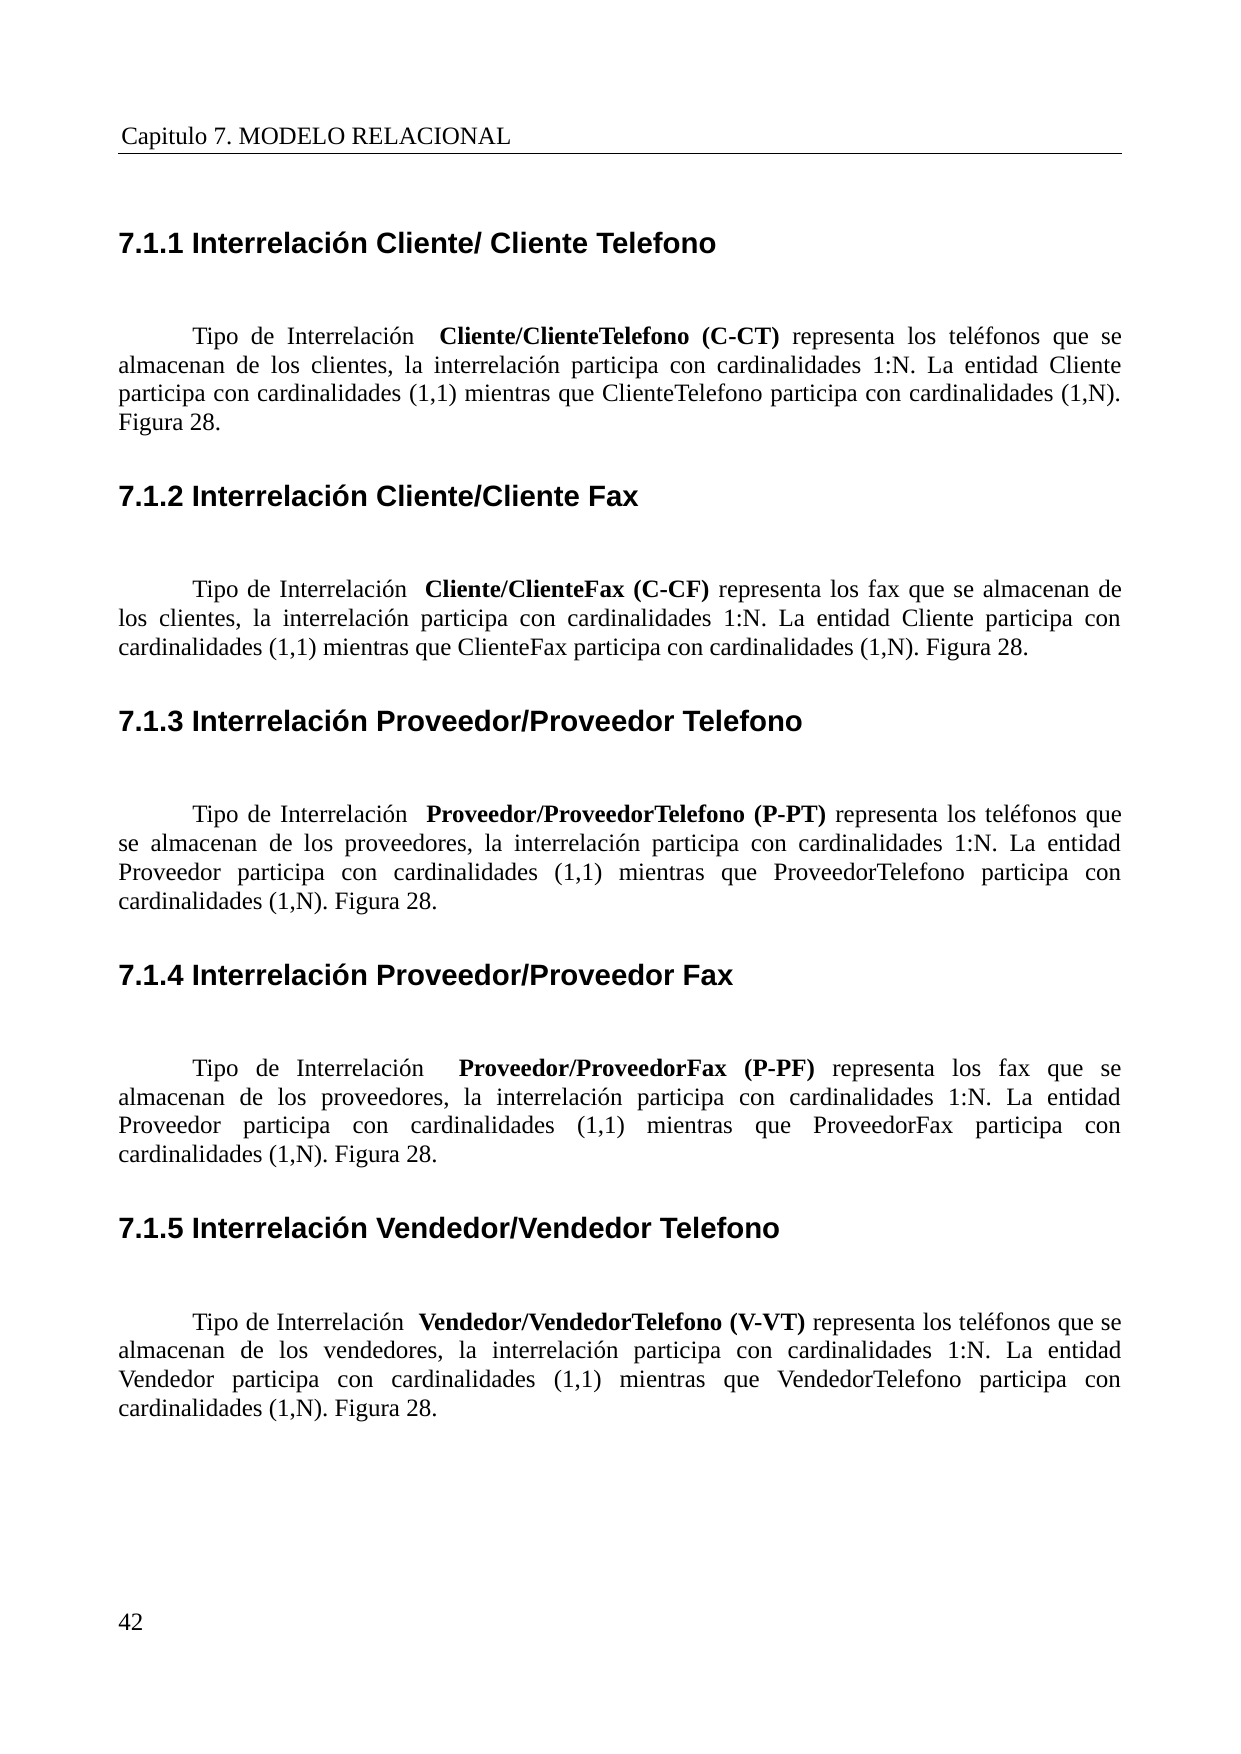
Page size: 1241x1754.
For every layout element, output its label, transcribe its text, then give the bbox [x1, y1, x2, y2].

subtitle 7.1.3 Interrelación Proveedor/Proveedor Telefono [118, 704, 1122, 738]
text Tipo de Interrelación Proveedor/ProveedorFax (P-PF) representa los fax que se almacenan de los proveedores, la interrelación participa con cardinalidades 1:N. La entidad Proveedor participa con cardinalidades (1,1) mientras que ProveedorFax participa con cardinalidades (1,N). Figura 28. [118, 1053, 1122, 1168]
text Tipo de Interrelación Vendedor/VendedorTelefono (V-VT) representa los teléfonos que se almacenan de los vendedores, la interrelación participa con cardinalidades 1:N. La entidad Vendedor participa con cardinalidades (1,1) mientras que VendedorTelefono participa con cardinalidades (1,N). Figura 28. [118, 1307, 1122, 1422]
text Tipo de Interrelación Proveedor/ProveedorTelefono (P-PT) representa los teléfonos que se almacenan de los proveedores, la interrelación participa con cardinalidades 1:N. La entidad Proveedor participa con cardinalidades (1,1) mientras que ProveedorTelefono participa con cardinalidades (1,N). Figura 28. [118, 799, 1122, 914]
subtitle 7.1.5 Interrelación Vendedor/Vendedor Telefono [118, 1211, 1122, 1245]
subtitle 7.1.4 Interrelación Proveedor/Proveedor Fax [118, 958, 1122, 992]
text Tipo de Interrelación Cliente/ClienteFax (C-CF) representa los fax que se almacenan de los clientes, la interrelación participa con cardinalidades 1:N. La entidad Cliente participa con cardinalidades (1,1) mientras que ClienteFax participa con cardinalidades (1,N). Figura 28. [118, 574, 1122, 661]
text Tipo de Interrelación Cliente/ClienteTelefono (C-CT) representa los teléfonos que se almacenan de los clientes, la interrelación participa con cardinalidades 1:N. La entidad Cliente participa con cardinalidades (1,1) mientras que ClienteTelefono participa con cardinalidades (1,N). Figura 28. [118, 321, 1122, 436]
subtitle 7.1.2 Interrelación Cliente/Cliente Fax [118, 479, 1122, 513]
subtitle 7.1.1 Interrelación Cliente/ Cliente Telefono [118, 226, 1122, 259]
